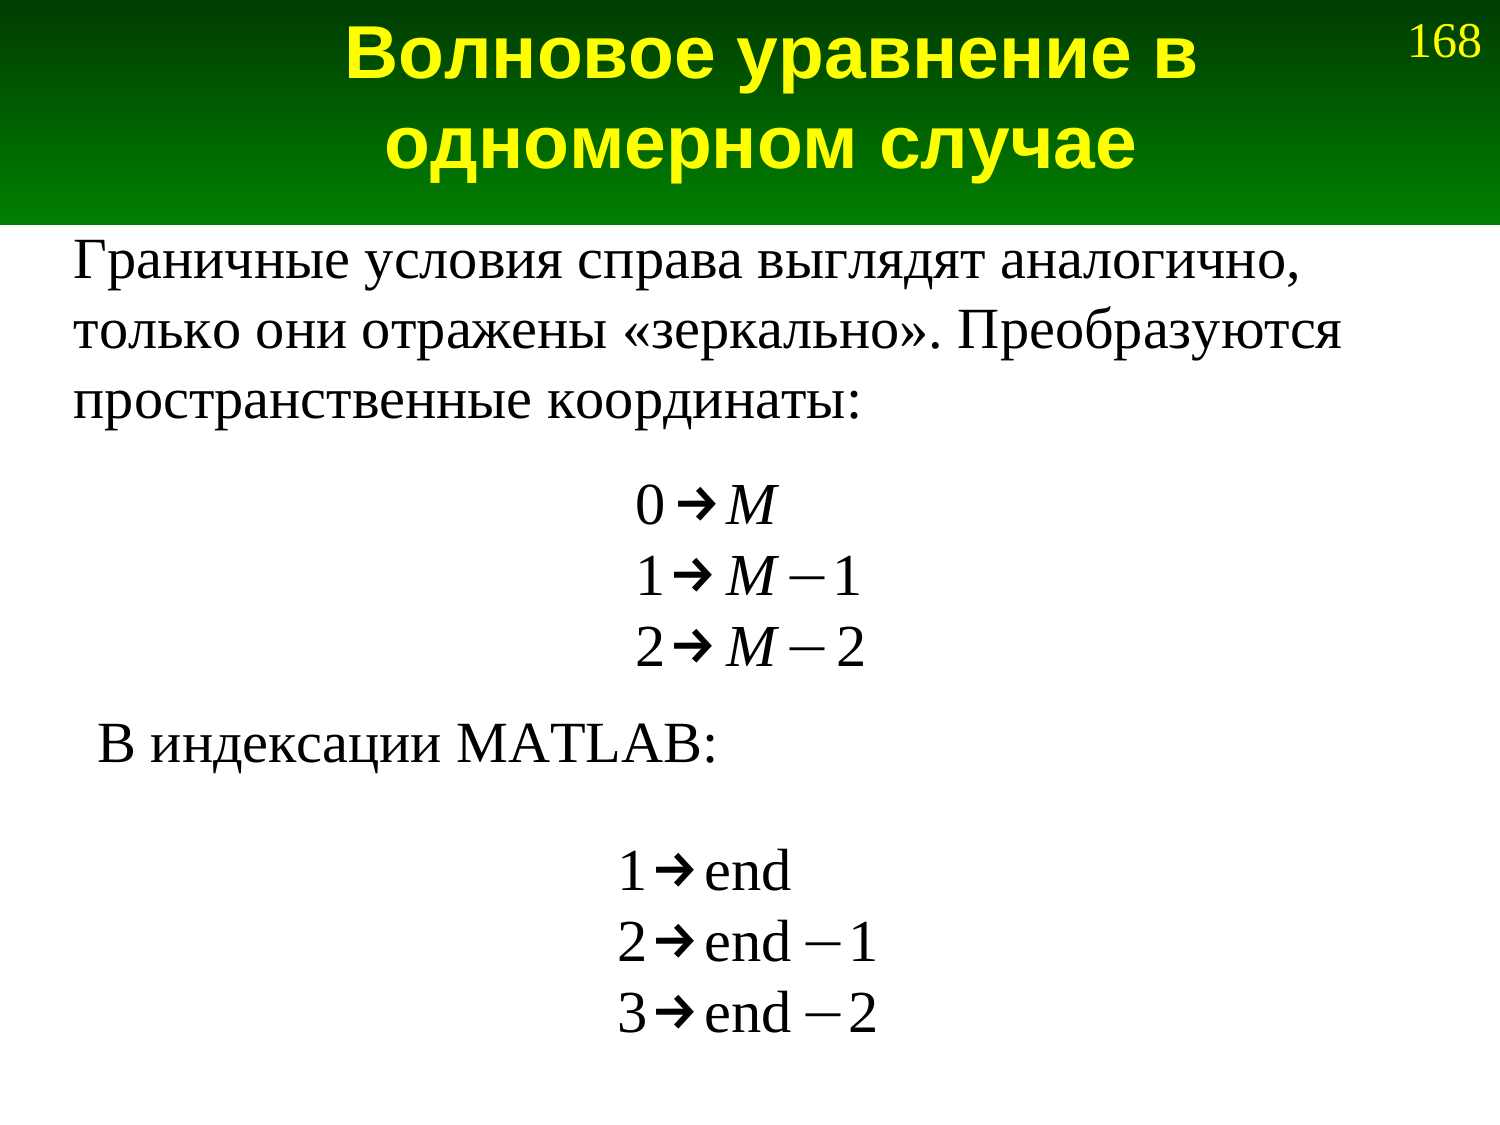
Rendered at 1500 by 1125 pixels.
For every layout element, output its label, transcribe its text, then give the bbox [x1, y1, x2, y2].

text_box Граничные условия справа выглядят аналогично, только они отражены «зеркально». Преобразуются пространственные координаты: [59, 212, 1441, 438]
chart [602, 838, 893, 1046]
title Волновое уравнение в одномерном случае [123, 0, 1399, 192]
chart [620, 472, 880, 679]
text_box В индексации MATLAB: [82, 696, 1465, 804]
